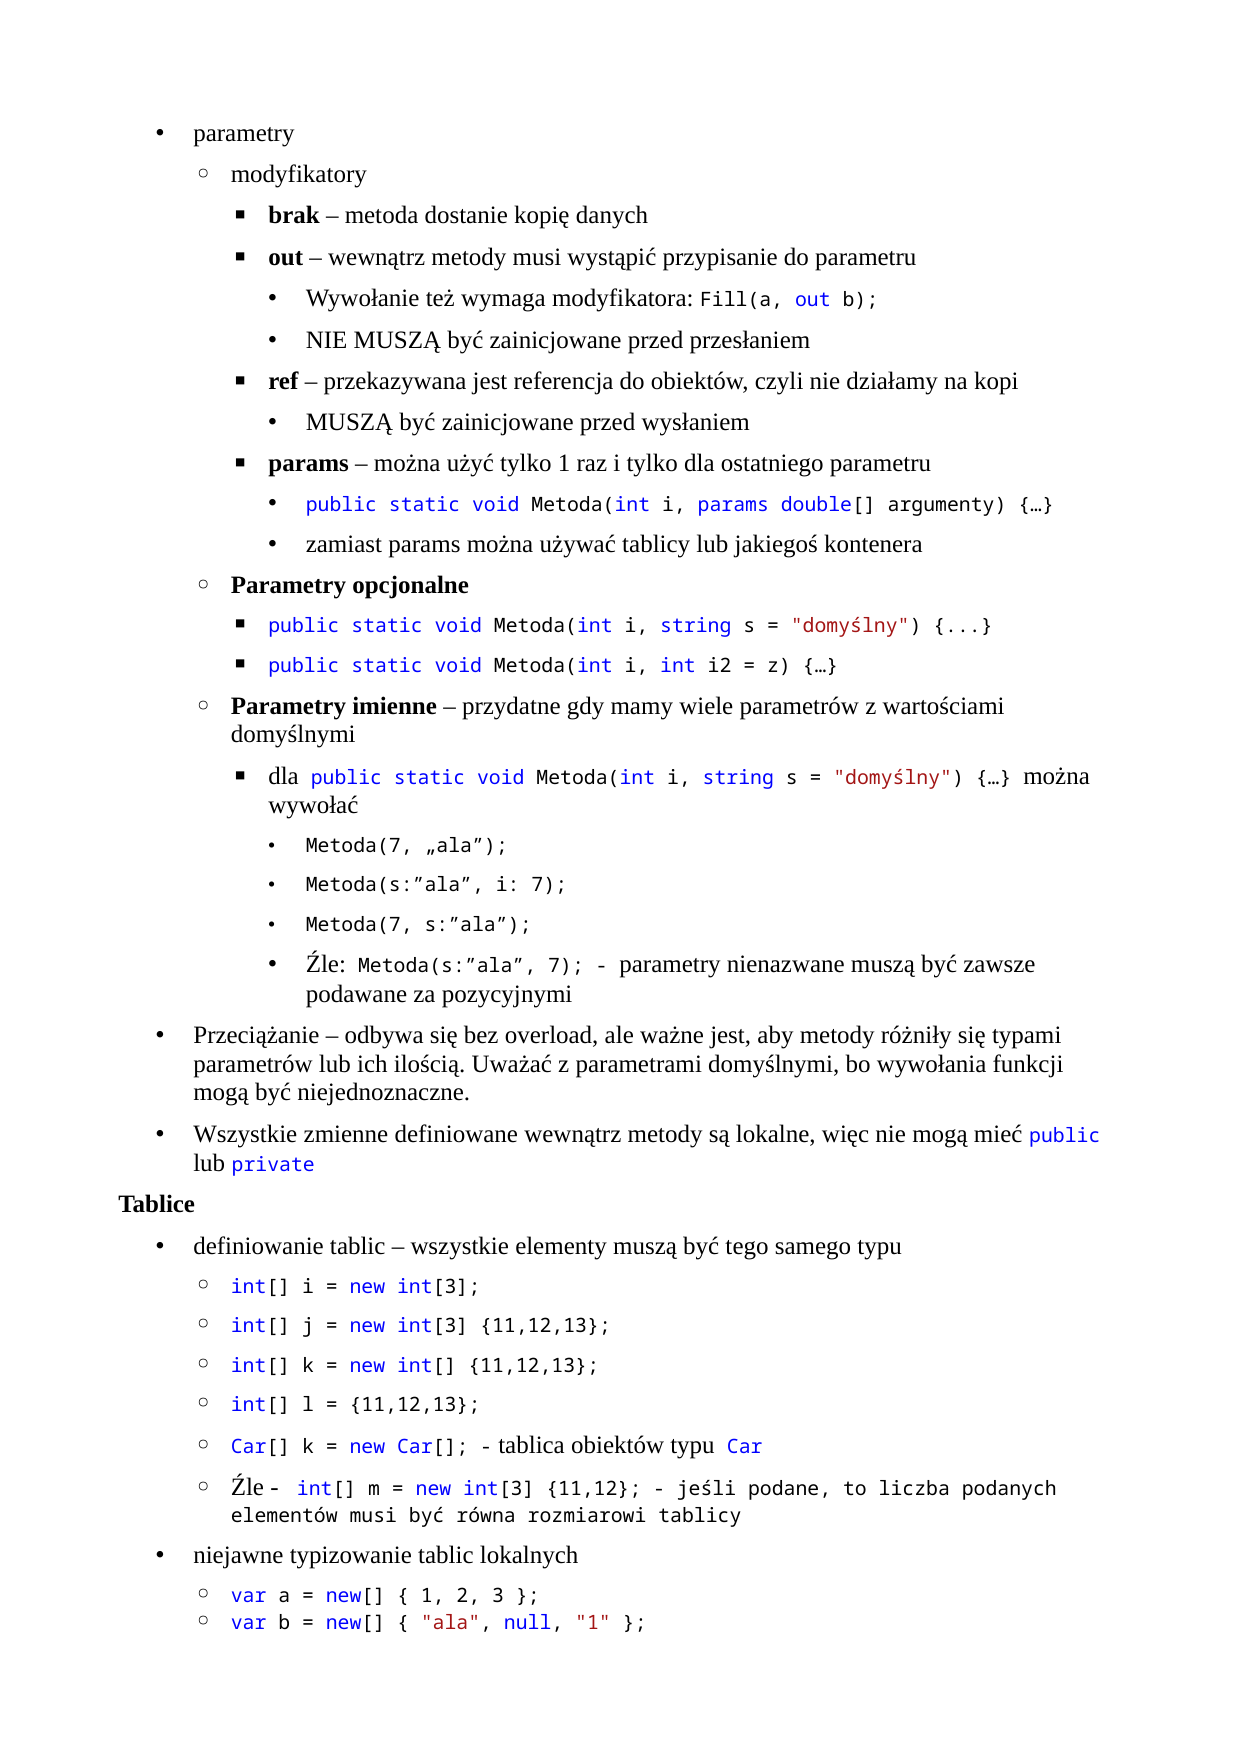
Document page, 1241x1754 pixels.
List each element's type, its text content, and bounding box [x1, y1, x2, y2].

list Parametry imienne – przydatne gdy mamy wiele parametrów z wartościami domyślnymi [193, 691, 1122, 748]
list Wszystkie zmienne definiowane wewnątrz metody są lokalne, więc nie mogą mieć public lub private [156, 1119, 1122, 1177]
list Metoda(7, „ala”); [268, 831, 1122, 858]
list int[] k = new int[] {11,12,13}; [193, 1351, 1122, 1378]
list zamiast params można używać tablicy lub jakiegoś kontenera [268, 529, 1122, 558]
list params – można użyć tylko 1 raz i tylko dla ostatniego parametru [231, 448, 1122, 477]
list public static void Metoda(int i, params double[] argumenty) {…} [268, 490, 1122, 517]
list Car[] k = new Car[]; - tablica obiektów typu Car [193, 1430, 1122, 1459]
list Źle: Metoda(s:”ala”, 7); - parametry nienazwane muszą być zawsze podawane za pozycyjnymi [268, 949, 1122, 1007]
list int[] i = new int[3]; [193, 1272, 1122, 1299]
list parametry [156, 118, 1122, 147]
list MUSZĄ być zainicjowane przed wysłaniem [268, 407, 1122, 436]
list public static void Metoda(int i, int i2 = z) {…} [231, 651, 1122, 678]
list var b = new[] { "ala", null, "1" }; [193, 1608, 1122, 1636]
list int[] l = {11,12,13}; [193, 1391, 1122, 1417]
list Wywołanie też wymaga modyfikatora: Fill(a, out b); [268, 283, 1122, 312]
list NIE MUSZĄ być zainicjowane przed przesłaniem [268, 325, 1122, 353]
text Tablice [118, 1189, 1122, 1218]
list Metoda(7, s:”ala”); [268, 910, 1122, 937]
list definiowanie tablic – wszystkie elementy muszą być tego samego typu [156, 1231, 1122, 1259]
list Przeciążanie – odbywa się bez overload, ale ważne jest, aby metody różniły się typami parametrów lub ich ilością. Uważać z parametrami domyślnymi, bo wywołania funkcji mogą być niejednoznaczne. [156, 1020, 1122, 1106]
list Metoda(s:”ala”, i: 7); [268, 871, 1122, 898]
list out – wewnątrz metody musi wystąpić przypisanie do parametru [231, 242, 1122, 271]
list ref – przekazywana jest referencja do obiektów, czyli nie działamy na kopi [231, 366, 1122, 395]
list Źle - int[] m = new int[3] {11,12}; - jeśli podane, to liczba podanych elementów musi być równa rozmiarowi tablicy [193, 1472, 1122, 1528]
list Parametry opcjonalne [193, 571, 1122, 599]
list public static void Metoda(int i, string s = "domyślny") {...} [231, 612, 1122, 639]
list modyfikatory [193, 159, 1122, 188]
list niejawne typizowanie tablic lokalnych [156, 1540, 1122, 1569]
list brak – metoda dostanie kopię danych [231, 201, 1122, 229]
list var a = new[] { 1, 2, 3 }; [193, 1582, 1122, 1608]
list int[] j = new int[3] {11,12,13}; [193, 1312, 1122, 1338]
list dla public static void Metoda(int i, string s = "domyślny") {…} można wywołać [231, 761, 1122, 819]
